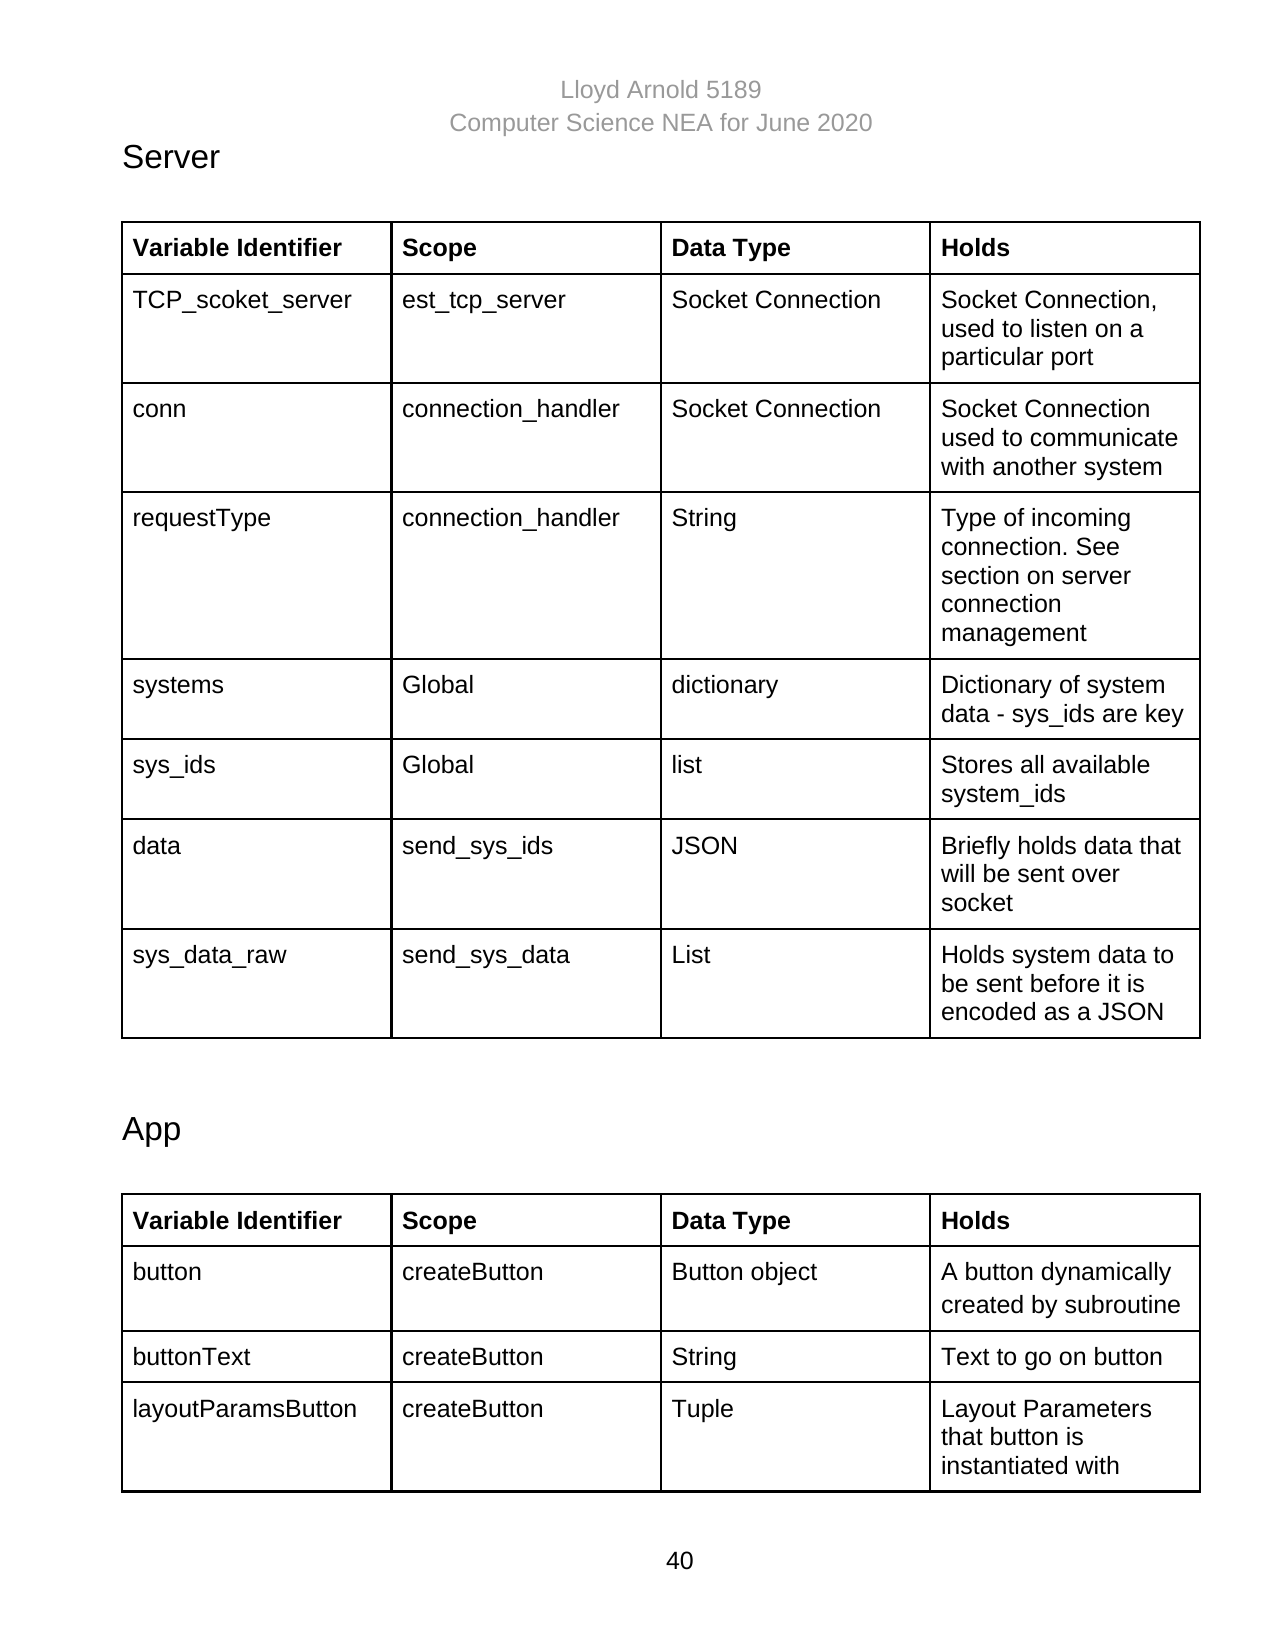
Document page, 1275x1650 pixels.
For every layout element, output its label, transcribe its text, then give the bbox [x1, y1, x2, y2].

table_cell Global [393, 660, 660, 738]
table_header Holds [931, 1195, 1199, 1245]
table_cell createButton [393, 1332, 660, 1381]
table_cell layoutParamsButton [123, 1383, 390, 1490]
table_cell send_sys_ids [393, 820, 660, 927]
table_cell Socket Connection [662, 384, 929, 491]
table_cell sys_ids [123, 740, 390, 818]
table_cell Stores all available system_ids [931, 740, 1199, 818]
table_cell est_tcp_server [393, 275, 660, 382]
table_cell data [123, 820, 390, 927]
table_cell A button dynamically created by subroutine [931, 1247, 1199, 1329]
table_cell Socket Connection [662, 275, 929, 382]
table_cell String [662, 1332, 929, 1381]
table_cell connection_handler [393, 384, 660, 491]
table_cell Dictionary of system data - sys_ids are key [931, 660, 1199, 738]
table_header Data Type [662, 223, 929, 272]
table_cell Button object [662, 1247, 929, 1329]
table_header Scope [393, 1195, 660, 1245]
table_cell createButton [393, 1247, 660, 1329]
table_cell Briefly holds data that will be sent over socket [931, 820, 1199, 927]
table_cell Tuple [662, 1383, 929, 1490]
subtitle App [122, 1109, 1200, 1148]
table_cell sys_data_raw [123, 930, 390, 1037]
table_cell List [662, 930, 929, 1037]
table_cell conn [123, 384, 390, 491]
table_cell button [123, 1247, 390, 1329]
table_cell Global [393, 740, 660, 818]
table_cell dictionary [662, 660, 929, 738]
table_header Holds [931, 223, 1199, 272]
table_cell requestType [123, 493, 390, 657]
table_cell buttonText [123, 1332, 390, 1381]
table_cell send_sys_data [393, 930, 660, 1037]
table_cell connection_handler [393, 493, 660, 657]
table_cell Layout Parameters that button is instantiated with [931, 1383, 1199, 1490]
table_cell Socket Connection, used to listen on a particular port [931, 275, 1199, 382]
table_cell Holds system data to be sent before it is encoded as a JSON [931, 930, 1199, 1037]
subtitle Server [122, 137, 1200, 175]
table_cell Socket Connection used to communicate with another system [931, 384, 1199, 491]
table_cell String [662, 493, 929, 657]
table_header Variable Identifier [123, 223, 390, 272]
table_cell createButton [393, 1383, 660, 1490]
table_cell JSON [662, 820, 929, 927]
table_cell TCP_scoket_server [123, 275, 390, 382]
table_cell Text to go on button [931, 1332, 1199, 1381]
table_header Variable Identifier [123, 1195, 390, 1245]
table_cell systems [123, 660, 390, 738]
table_cell list [662, 740, 929, 818]
table_header Scope [393, 223, 660, 272]
table_cell Type of incoming connection. See section on server connection management [931, 493, 1199, 657]
table_header Data Type [662, 1195, 929, 1245]
